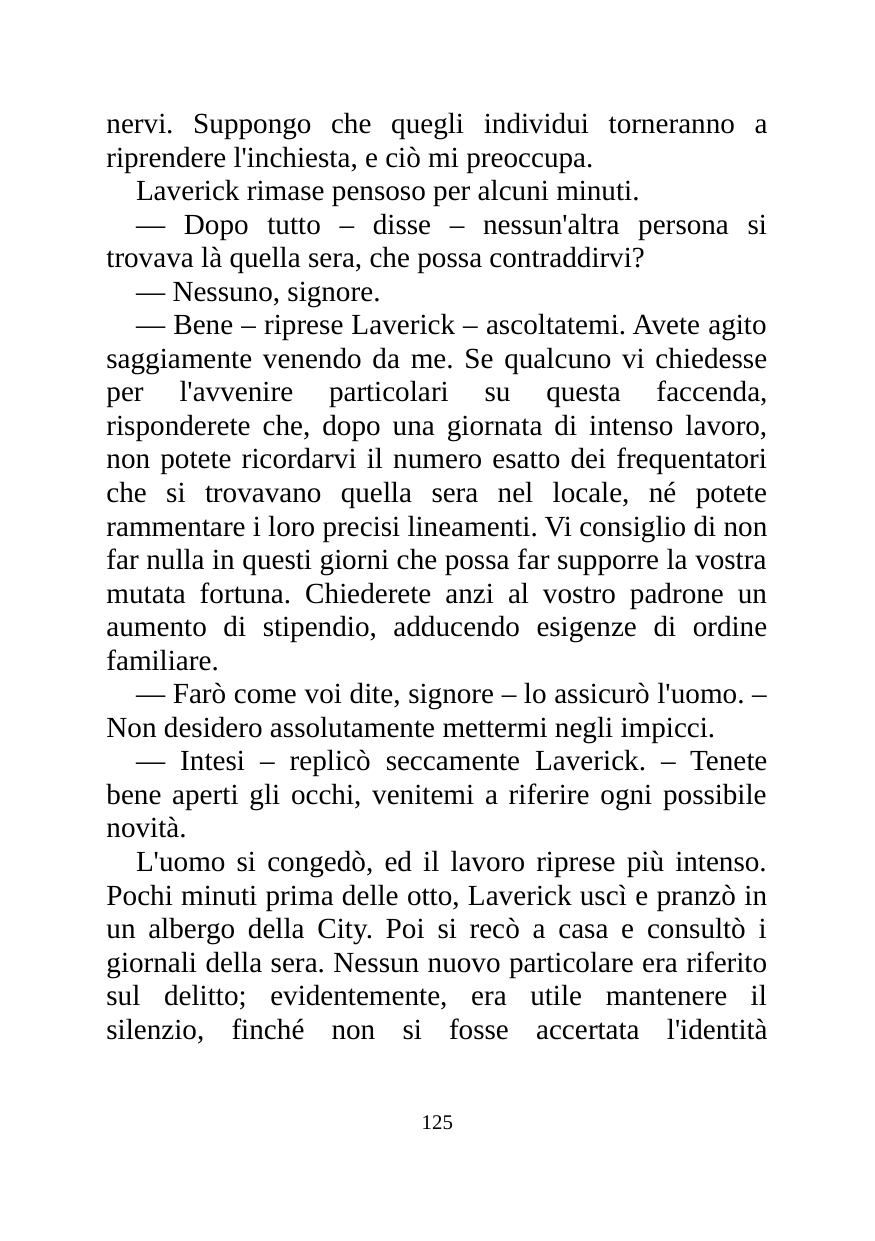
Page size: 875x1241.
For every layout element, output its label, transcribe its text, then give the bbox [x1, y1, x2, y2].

text — Bene – riprese Laverick – ascoltatemi. Avete agito saggiamente venendo da me. Se qualcuno vi chiedesse per l'avvenire particolari su questa faccenda, risponderete che, dopo una giornata di intenso lavoro, non potete ricordarvi il numero esatto dei frequentatori che si trovavano quella sera nel locale, né potete rammentare i loro precisi lineamenti. Vi consiglio di non far nulla in questi giorni che possa far supporre la vostra mutata fortuna. Chiederete anzi al vostro padrone un aumento di stipendio, adducendo esigenze di ordine familiare. [106, 307, 768, 676]
text — Farò come voi dite, signore – lo assicurò l'uomo. – Non desidero assolutamente mettermi negli impicci. [106, 676, 768, 743]
text — Dopo tutto – disse – nessun'altra persona si trovava là quella sera, che possa contraddirvi? [106, 207, 768, 274]
text — Nessuno, signore. [106, 274, 768, 307]
text L'uomo si congedò, ed il lavoro riprese più intenso. Pochi minuti prima delle otto, Laverick uscì e pranzò in un albergo della City. Poi si recò a casa e consultò i giornali della sera. Nessun nuovo particolare era riferito sul delitto; evidentemente, era utile mantenere il silenzio, finché non si fosse accertata l'identità [106, 844, 768, 1045]
text — Intesi – replicò seccamente Laverick. – Tenete bene aperti gli occhi, venitemi a riferire ogni possibile novità. [106, 743, 768, 844]
text Laverick rimase pensoso per alcuni minuti. [106, 173, 768, 207]
text nervi. Suppongo che quegli individui torneranno a riprendere l'inchiesta, e ciò mi preoccupa. [106, 106, 768, 173]
